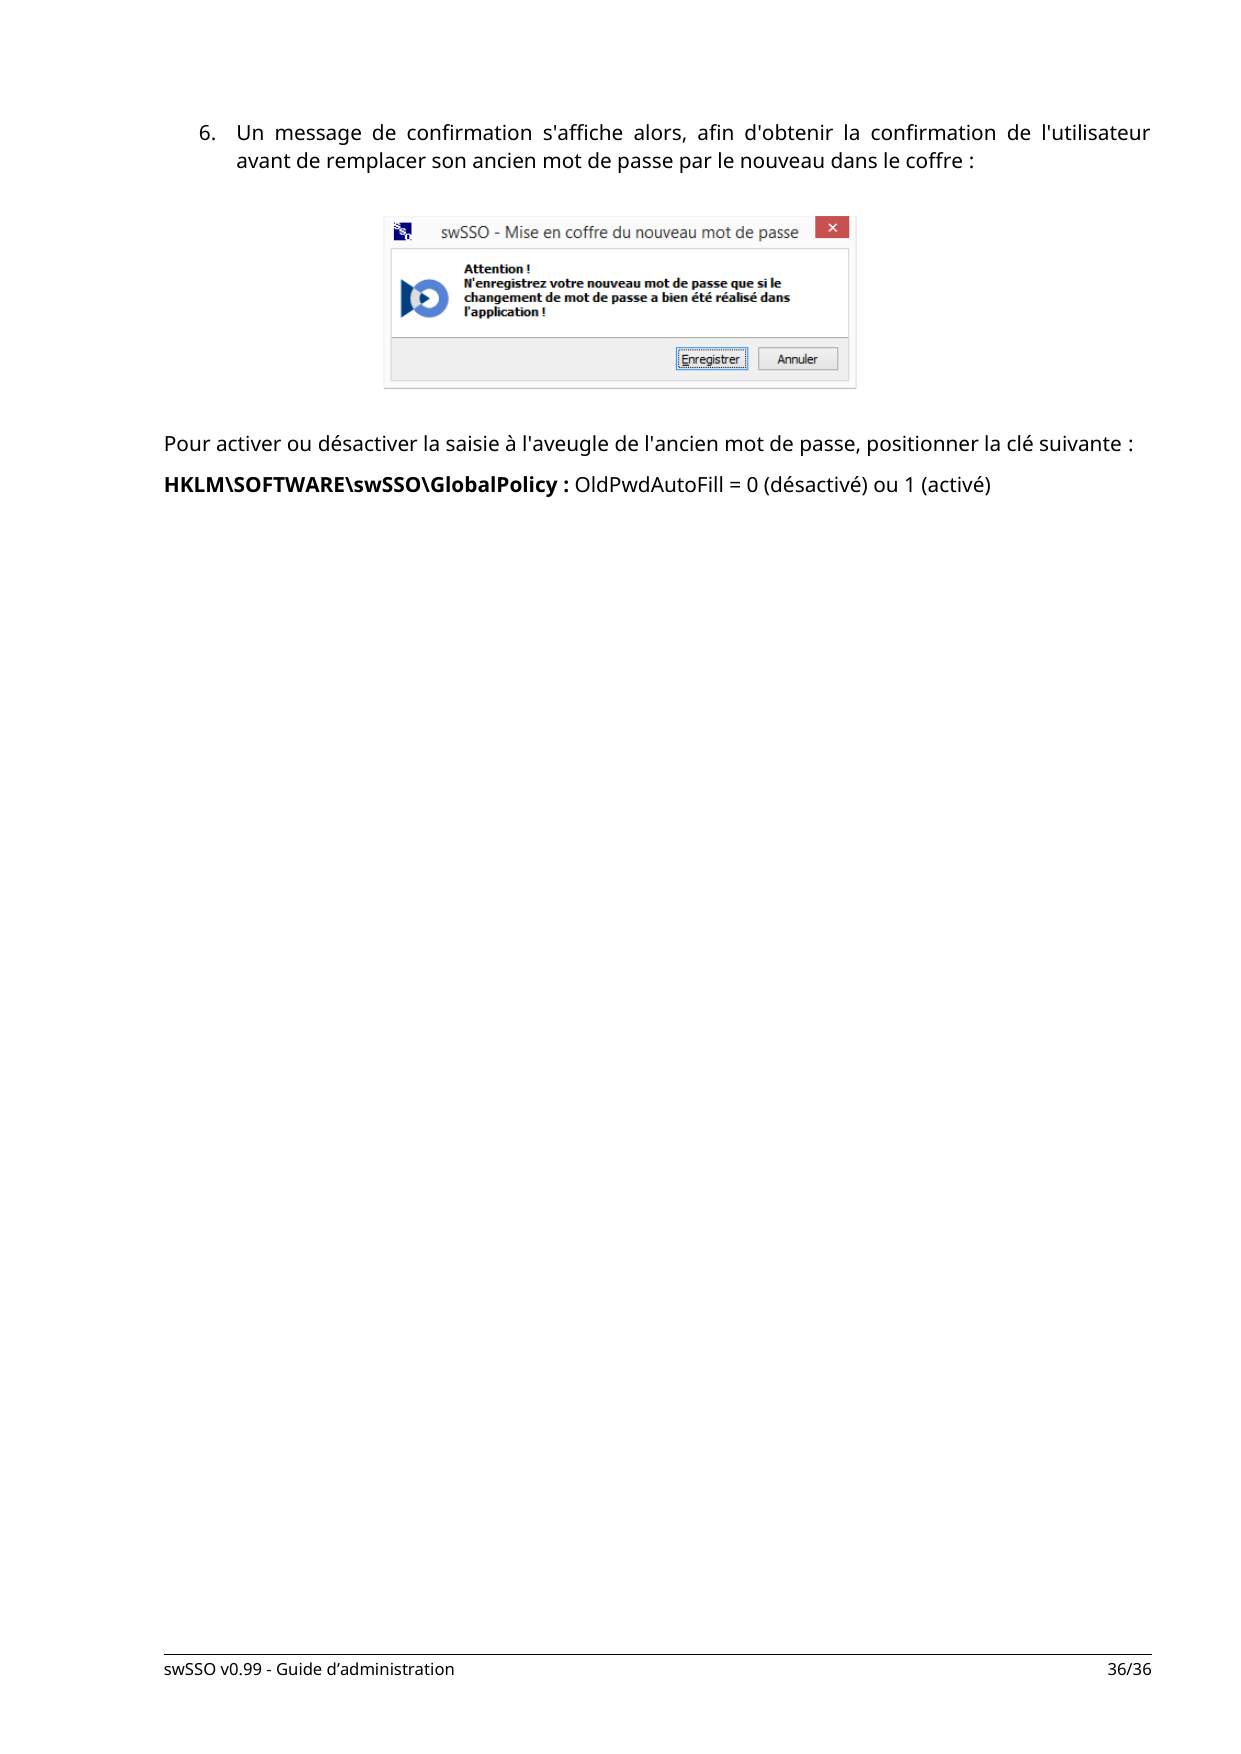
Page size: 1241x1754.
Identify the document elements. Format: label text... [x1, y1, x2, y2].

text Pour activer ou désactiver la saisie à l'aveugle de l'ancien mot de passe, positionner la clé suivante : [164, 429, 1152, 458]
list Un message de confirmation s'affiche alors, afin d'obtenir la confirmation de l'utilisateur avant de remplacer son ancien mot de passe par le nouveau dans le coffre : [199, 118, 1152, 175]
picture [383, 216, 857, 389]
text HKLM\SOFTWARE\swSSO\GlobalPolicy : OldPwdAutoFill = 0 (désactivé) ou 1 (activé) [164, 470, 1152, 499]
